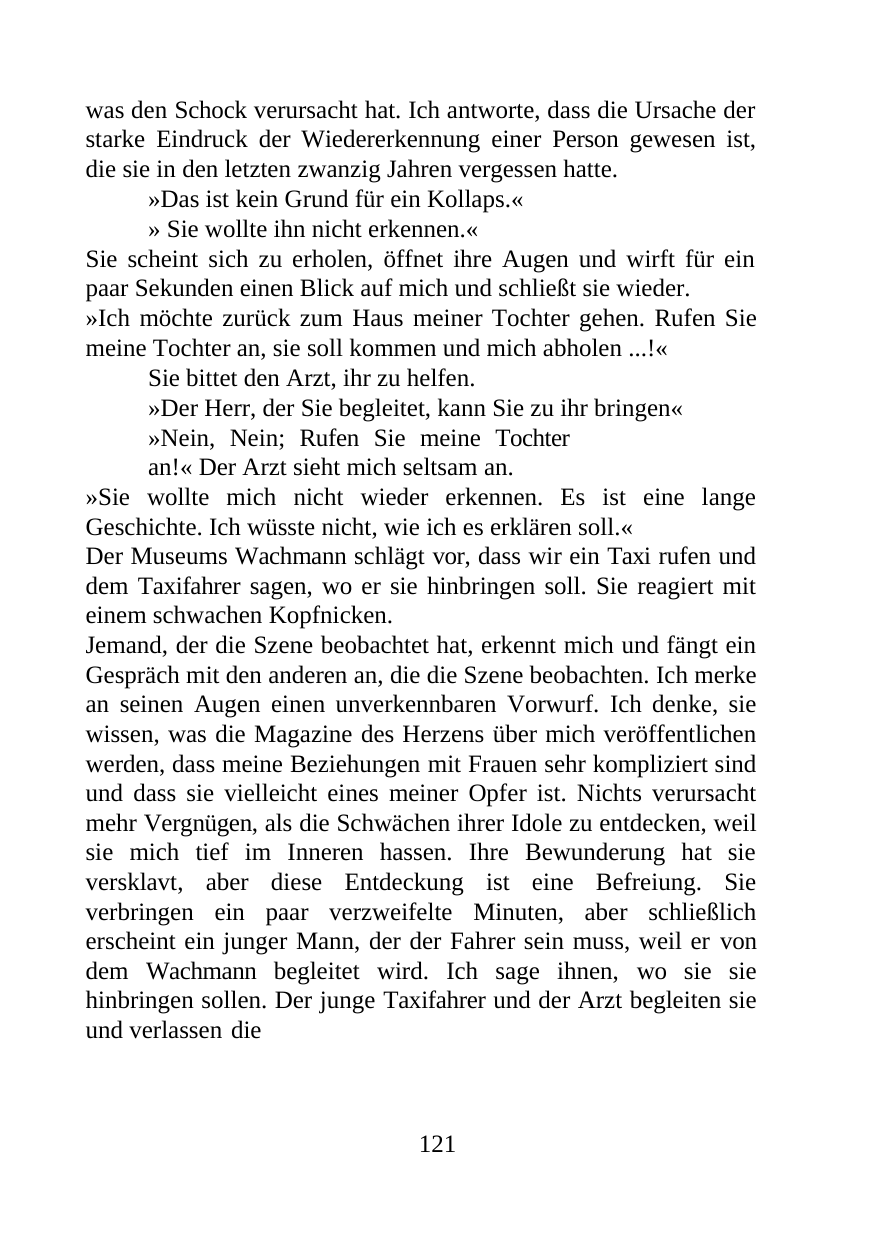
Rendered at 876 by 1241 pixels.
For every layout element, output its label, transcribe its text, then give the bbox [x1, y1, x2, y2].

text Der Museums Wachmann schlägt vor, dass wir ein Taxi rufen und dem Taxifahrer sagen, wo er sie hinbringen soll. Sie reagiert mit einem schwachen Kopfnicken. [85, 541, 757, 629]
text » Sie wollte ihn nicht erkennen.« [148, 214, 789, 243]
text »Das ist kein Grund für ein Kollaps.« [148, 184, 789, 213]
text Sie bittet den Arzt, ihr zu helfen. [148, 363, 789, 391]
text Jemand, der die Szene beobachtet hat, erkennt mich und fängt ein Gespräch mit den anderen an, die die Szene beobachten. Ich merke an seinen Augen einen unverkennbaren Vorwurf. Ich denke, sie wissen, was die Magazine des Herzens über mich veröffentlichen werden, dass meine Beziehungen mit Frauen sehr kompliziert sind und dass sie vielleicht eines meiner Opfer ist. Nichts verursacht mehr Vergnügen, als die Schwächen ihrer Idole zu entdecken, weil sie mich tief im Inneren hassen. Ihre Bewunderung hat sie versklavt, aber diese Entdeckung ist eine Befreiung. Sie verbringen ein paar verzweifelte Minuten, aber schließlich erscheint ein junger Mann, der der Fahrer sein muss, weil er von dem Wachmann begleitet wird. Ich sage ihnen, wo sie sie hinbringen sollen. Der junge Taxifahrer und der Arzt begleiten sie und verlassen die [85, 630, 757, 1044]
text »Sie wollte mich nicht wieder erkennen. Es ist eine lange Geschichte. Ich wüsste nicht, wie ich es erklären soll.« [85, 482, 756, 540]
text »Nein, Nein; Rufen Sie meine Tochter an!« Der Arzt sieht mich seltsam an. [148, 423, 570, 481]
text »Der Herr, der Sie begleitet, kann Sie zu ihr bringen« [148, 393, 789, 421]
text »Ich möchte zurück zum Haus meiner Tochter gehen. Rufen Sie meine Tochter an, sie soll kommen und mich abholen ...!« [85, 303, 757, 362]
text was den Schock verursacht hat. Ich antworte, dass die Ursache der starke Eindruck der Wiedererkennung einer Person gewesen ist, die sie in den letzten zwanzig Jahren vergessen hatte. [85, 95, 756, 183]
text Sie scheint sich zu erholen, öffnet ihre Augen und wirft für ein paar Sekunden einen Blick auf mich und schließt sie wieder. [85, 244, 756, 302]
